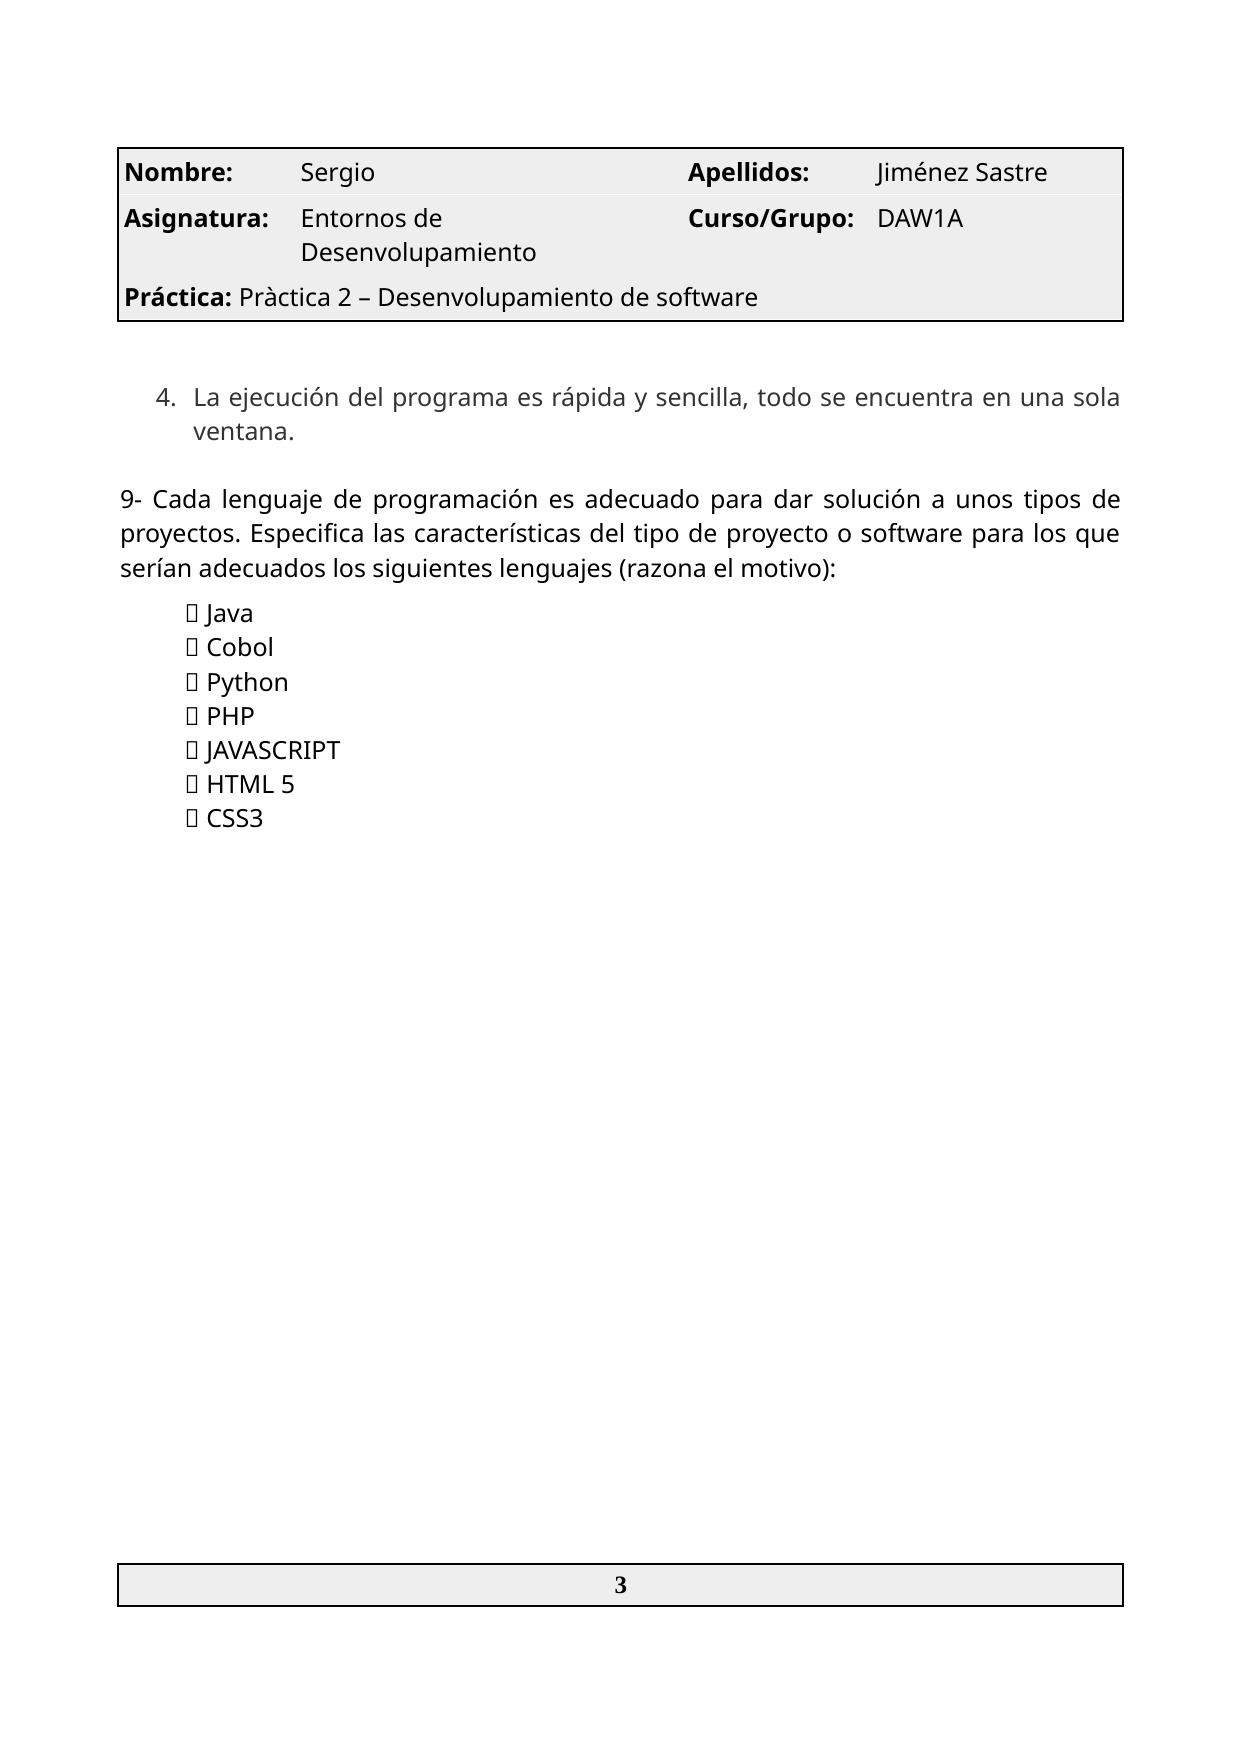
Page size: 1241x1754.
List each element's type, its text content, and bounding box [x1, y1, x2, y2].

list  JAVASCRIPT [120, 732, 1122, 766]
list  Python [120, 664, 1122, 698]
list  CSS3 [120, 800, 1122, 834]
list  PHP [120, 698, 1122, 732]
list 9- Cada lenguaje de programación es adecuado para dar solución a unos tipos de proyectos. Especifica las características del tipo de proyecto o software para los que serían adecuados los siguientes lenguajes (razona el motivo): [120, 482, 1122, 584]
list  Cobol [120, 630, 1122, 664]
list La ejecución del programa es rápida y sencilla, todo se encuentra en una sola ventana. [156, 380, 1122, 448]
list  Java [120, 596, 1122, 630]
list  HTML 5 [120, 766, 1122, 800]
